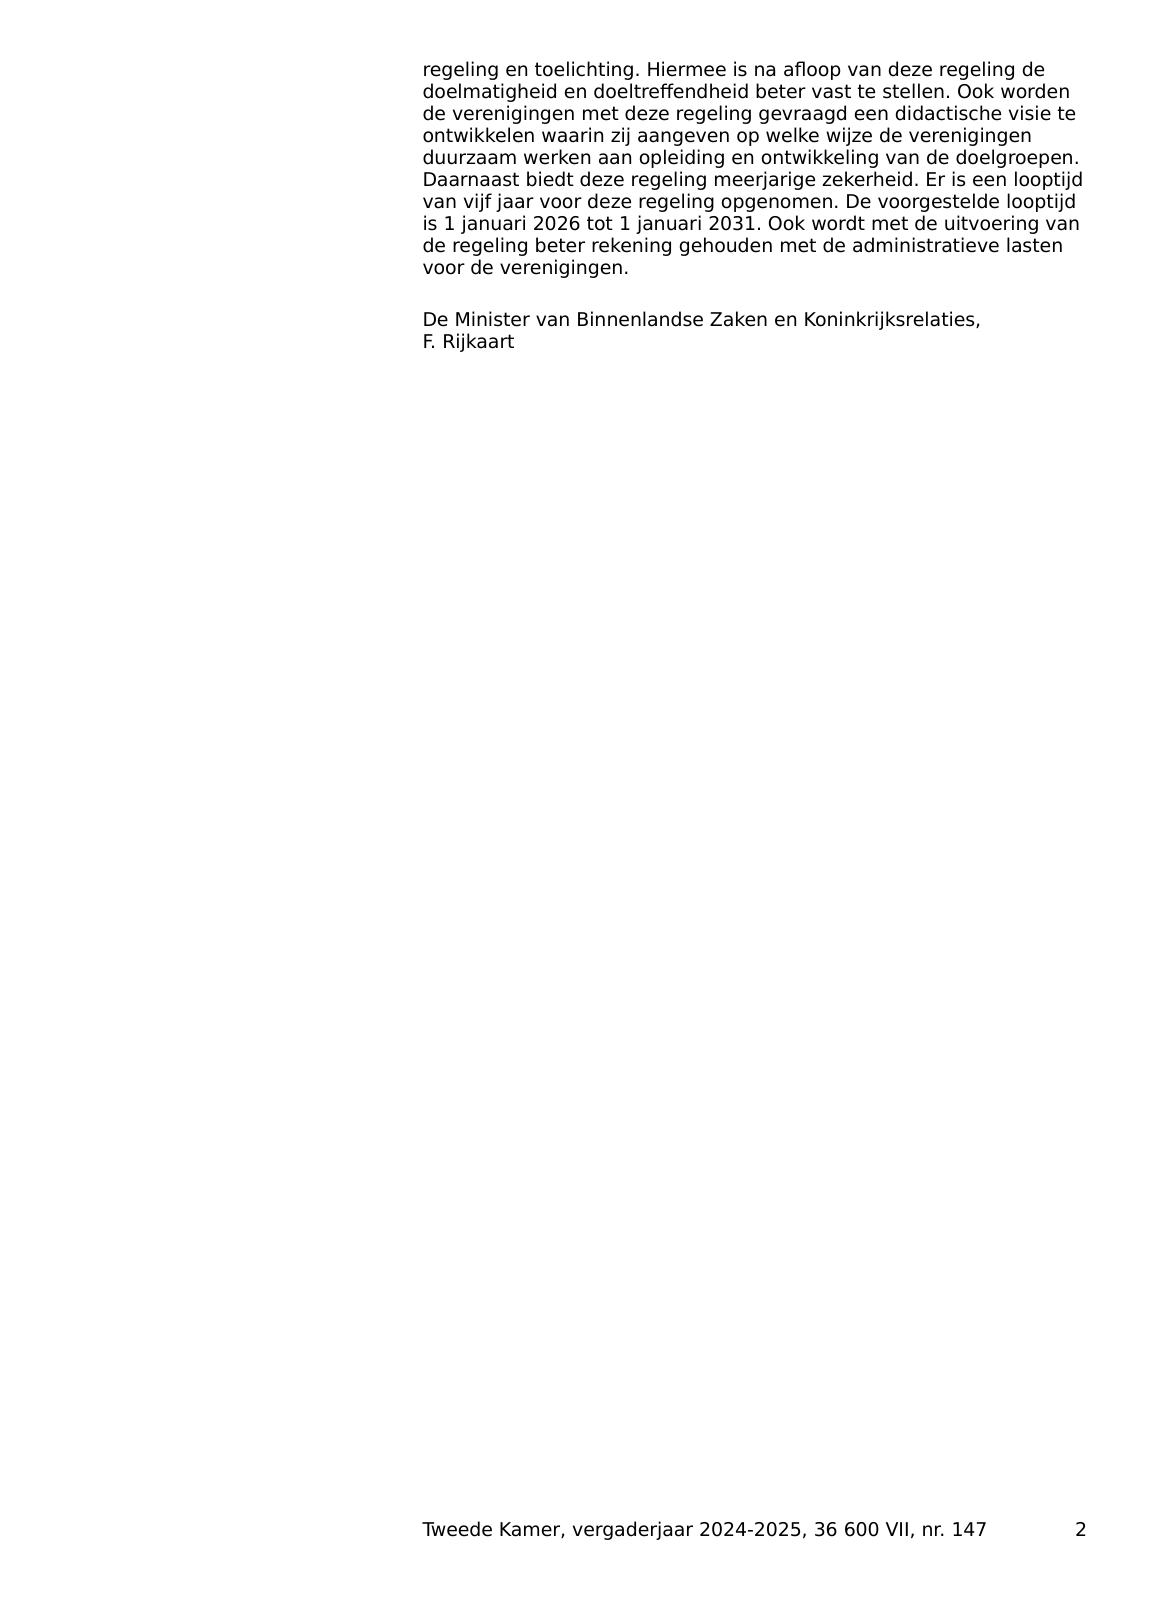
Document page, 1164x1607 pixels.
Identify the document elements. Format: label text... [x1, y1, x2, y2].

text regeling en toelichting. Hiermee is na afloop van deze regeling de doelmatigheid en doeltreffendheid beter vast te stellen. Ook worden de verenigingen met deze regeling gevraagd een didactische visie te ontwikkelen waarin zij aangeven op welke wijze de verenigingen duurzaam werken aan opleiding en ontwikkeling van de doelgroepen. Daarnaast biedt deze regeling meerjarige zekerheid. Er is een looptijd van vijf jaar voor deze regeling opgenomen. De voorgestelde looptijd is 1 januari 2026 tot 1 januari 2031. Ook wordt met de uitvoering van de regeling beter rekening gehouden met de administratieve lasten voor de verenigingen. [422, 59, 1087, 279]
text De Minister van Binnenlandse Zaken en Koninkrijksrelaties, F. Rijkaart [422, 309, 1087, 353]
